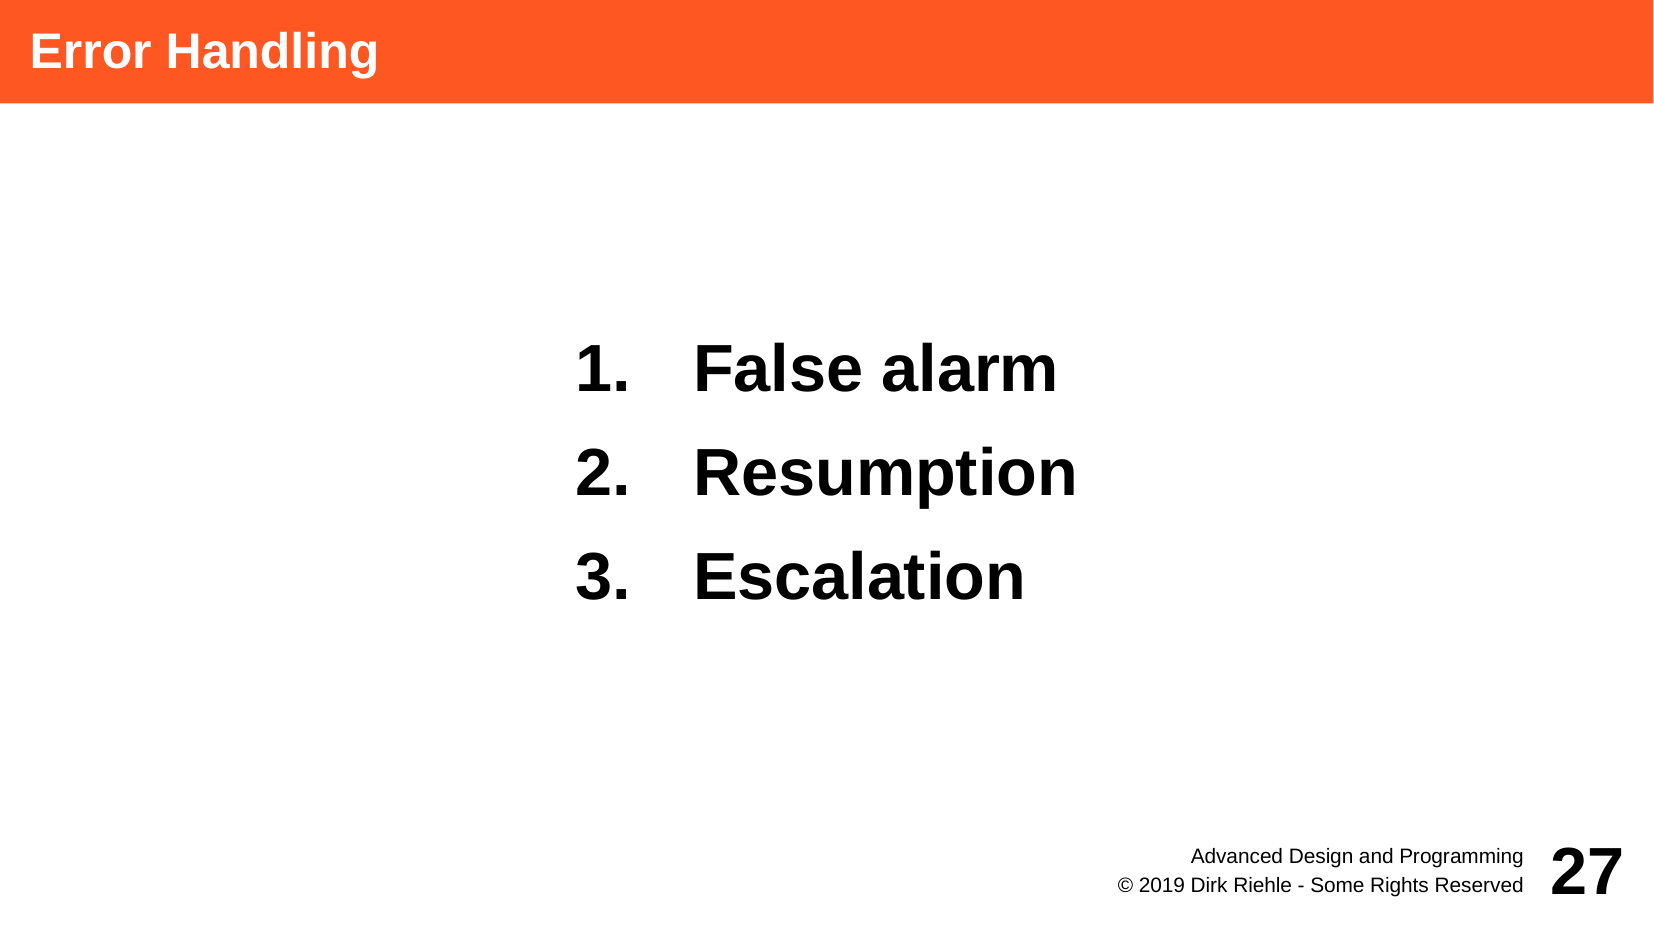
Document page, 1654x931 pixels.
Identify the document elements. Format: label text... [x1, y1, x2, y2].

subtitle False alarm Resumption Escalation [29, 132, 1625, 813]
title Error Handling [0, 0, 1654, 104]
